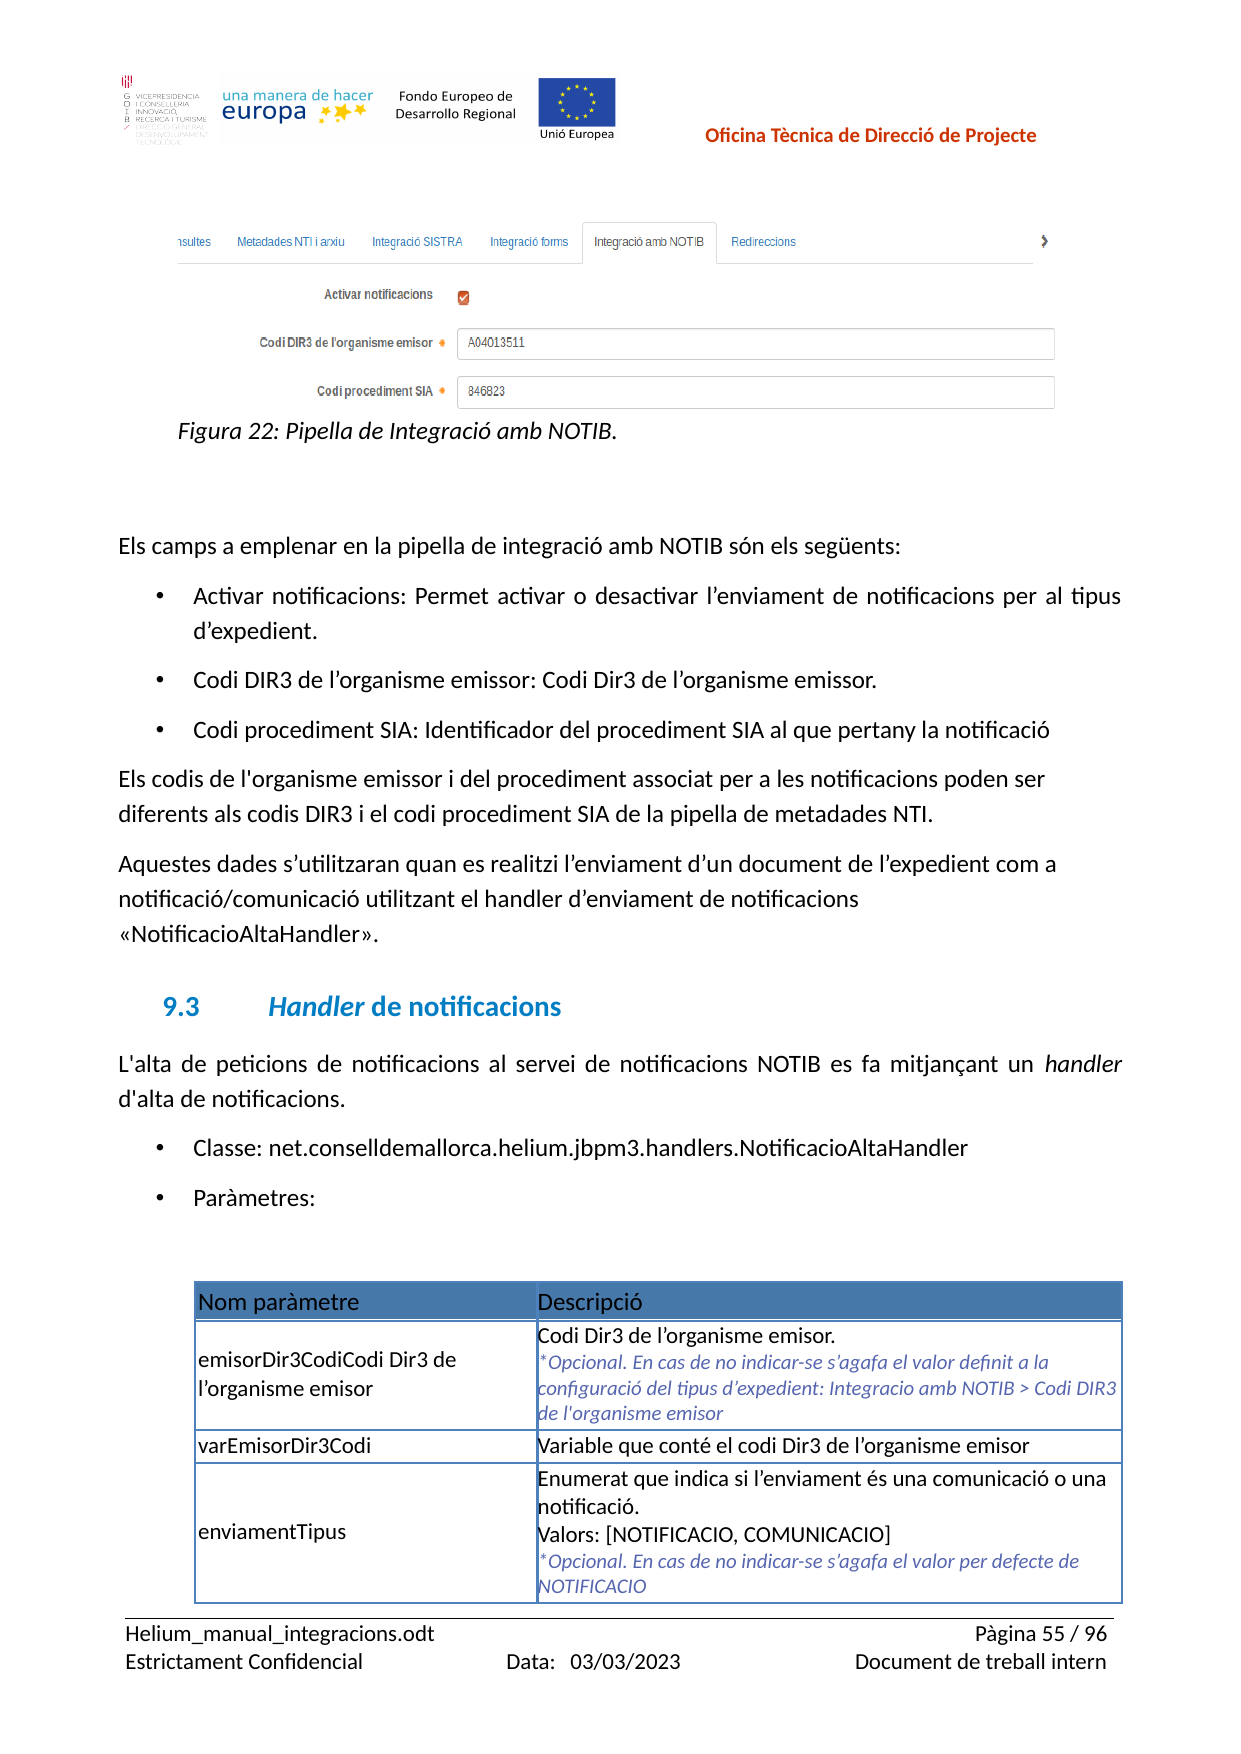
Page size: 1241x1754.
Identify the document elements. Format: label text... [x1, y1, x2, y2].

table_cell Enumerat que indica si l’enviament és una comunicació o una notificació. Valors: [NOTIFICACIO, COMUNICACIO] *Opcional. En cas de no indicar-se s’agafa el valor per defecte de NOTIFICACIO [539, 1464, 1121, 1602]
table_cell Codi Dir3 de l’organisme emisor. *Opcional. En cas de no indicar-se s’agafa el valor definit a la configuració del tipus d’expedient: Integracio amb NOTIB > Codi DIR3 de l'organisme emisor [539, 1322, 1121, 1429]
table_cell Variable que conté el codi Dir3 de l’organisme emisor [539, 1431, 1121, 1462]
picture [219, 73, 621, 147]
list Paràmetres: [156, 1182, 1122, 1212]
list Classe: net.conselldemallorca.helium.jbpm3.handlers.NotificacioAltaHandler [156, 1132, 1122, 1163]
table_cell varEmisorDir3Codi [196, 1431, 536, 1462]
list Activar notificacions: Permet activar o desactivar l’enviament de notificacions per al tipus d’expedient. [156, 580, 1122, 645]
text Els camps a emplenar en la pipella de integració amb NOTIB són els següents: [118, 530, 1122, 561]
text Aquestes dades s’utilitzaran quan es realitzi l’enviament d’un document de l’expedient com a notificació/comunicació utilitzant el handler d’enviament de notificacions «NotificacioAltaHandler». [118, 848, 1122, 949]
table_cell enviamentTipus [196, 1464, 536, 1602]
table_header Descripció [539, 1283, 1121, 1319]
text [178, 190, 1063, 214]
table_cell emisorDir3CodiCodi Dir3 de l’organisme emisor [196, 1322, 536, 1429]
text L'alta de peticions de notificacions al servei de notificacions NOTIB es fa mitjançant un handler d'alta de notificacions. [118, 1048, 1122, 1113]
subtitle Handler de notificacions [156, 988, 1122, 1024]
list Codi DIR3 de l’organisme emissor: Codi Dir3 de l’organisme emissor. [156, 664, 1122, 695]
table_header Nom paràmetre [196, 1283, 536, 1319]
picture [118, 73, 213, 147]
text Figura 22: Pipella de Integració amb NOTIB. [178, 416, 1063, 446]
text Els codis de l'organisme emissor i del procediment associat per a les notificacions poden ser diferents als codis DIR3 i el codi procediment SIA de la pipella de metadades NTI. [118, 764, 1122, 829]
list Codi procediment SIA: Identificador del procediment SIA al que pertany la notificació [156, 714, 1122, 744]
